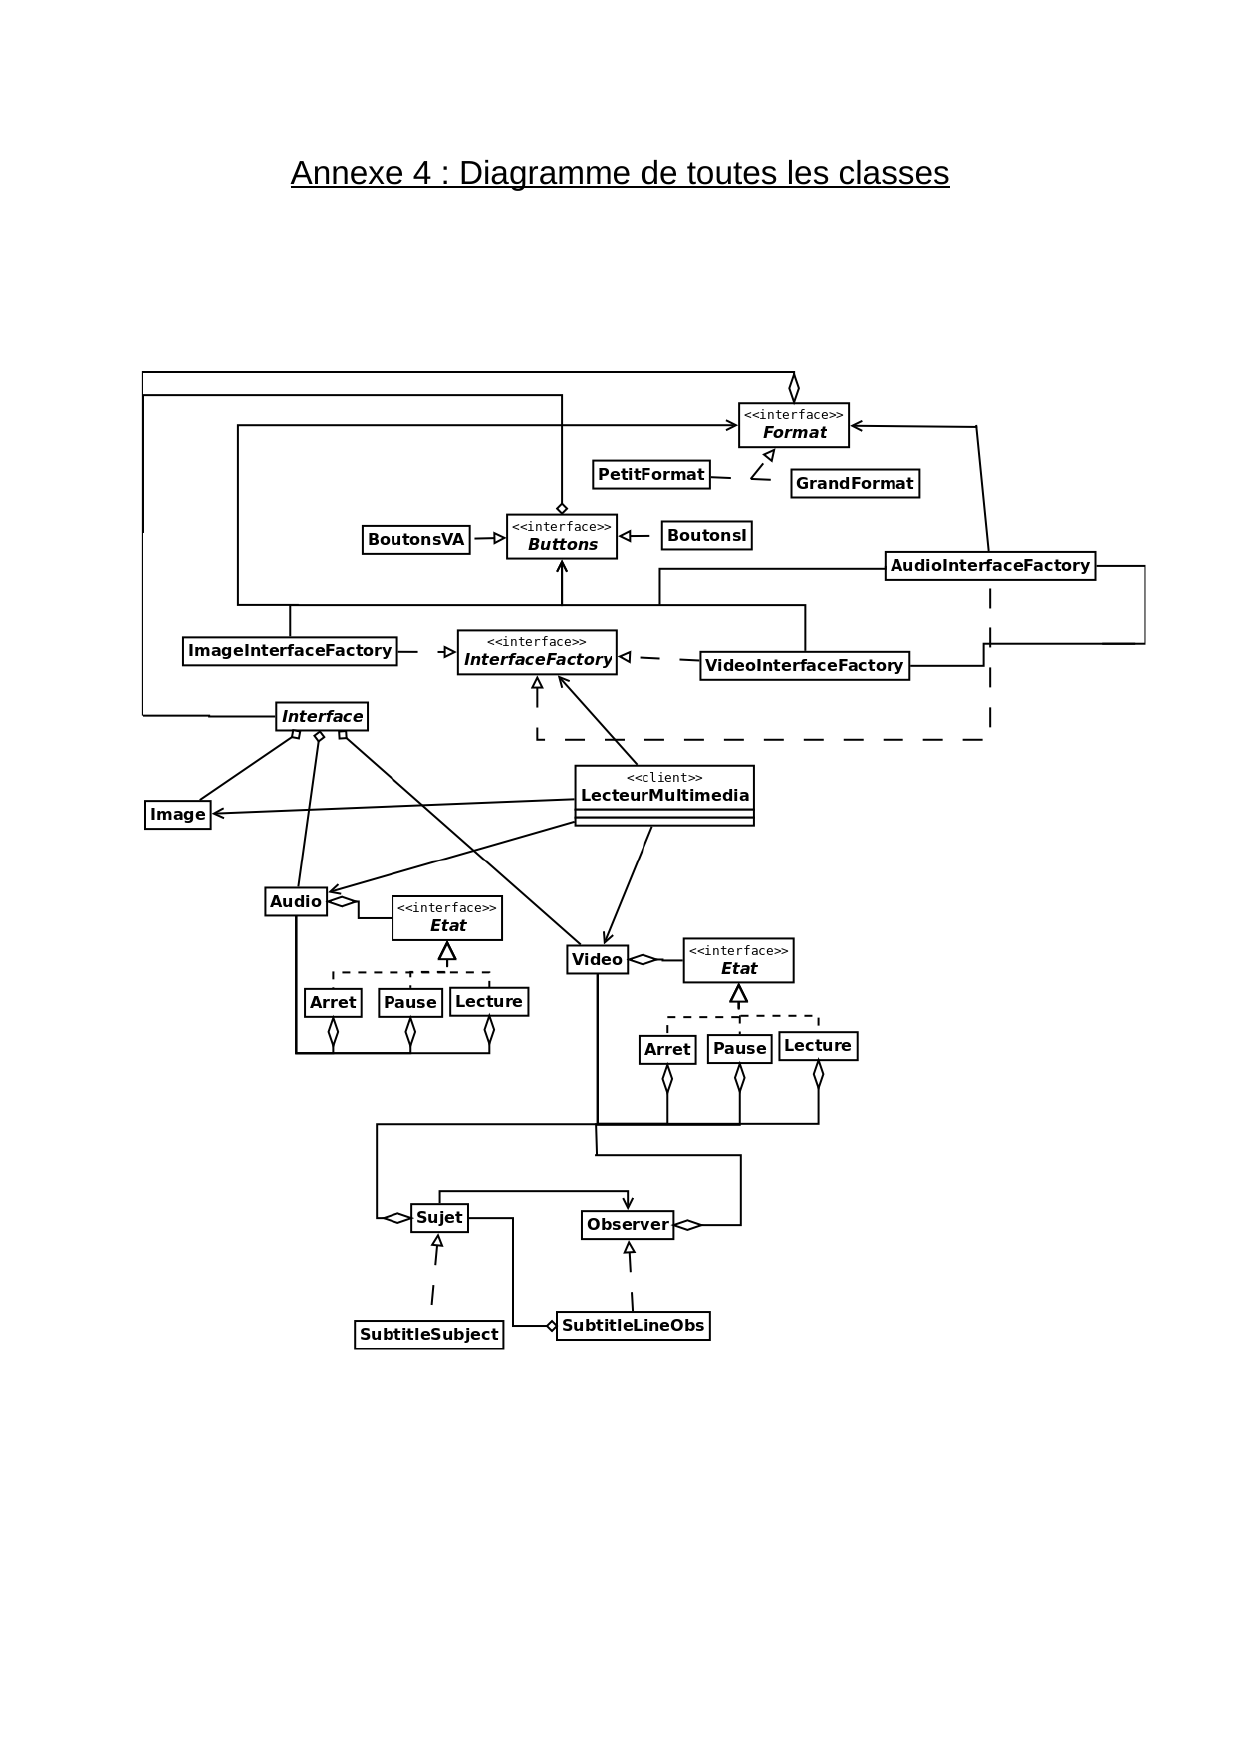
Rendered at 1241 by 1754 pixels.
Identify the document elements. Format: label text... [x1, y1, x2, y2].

text Annexe 4 : Diagramme de toutes les classes [118, 153, 1122, 191]
picture [141, 371, 1146, 1350]
